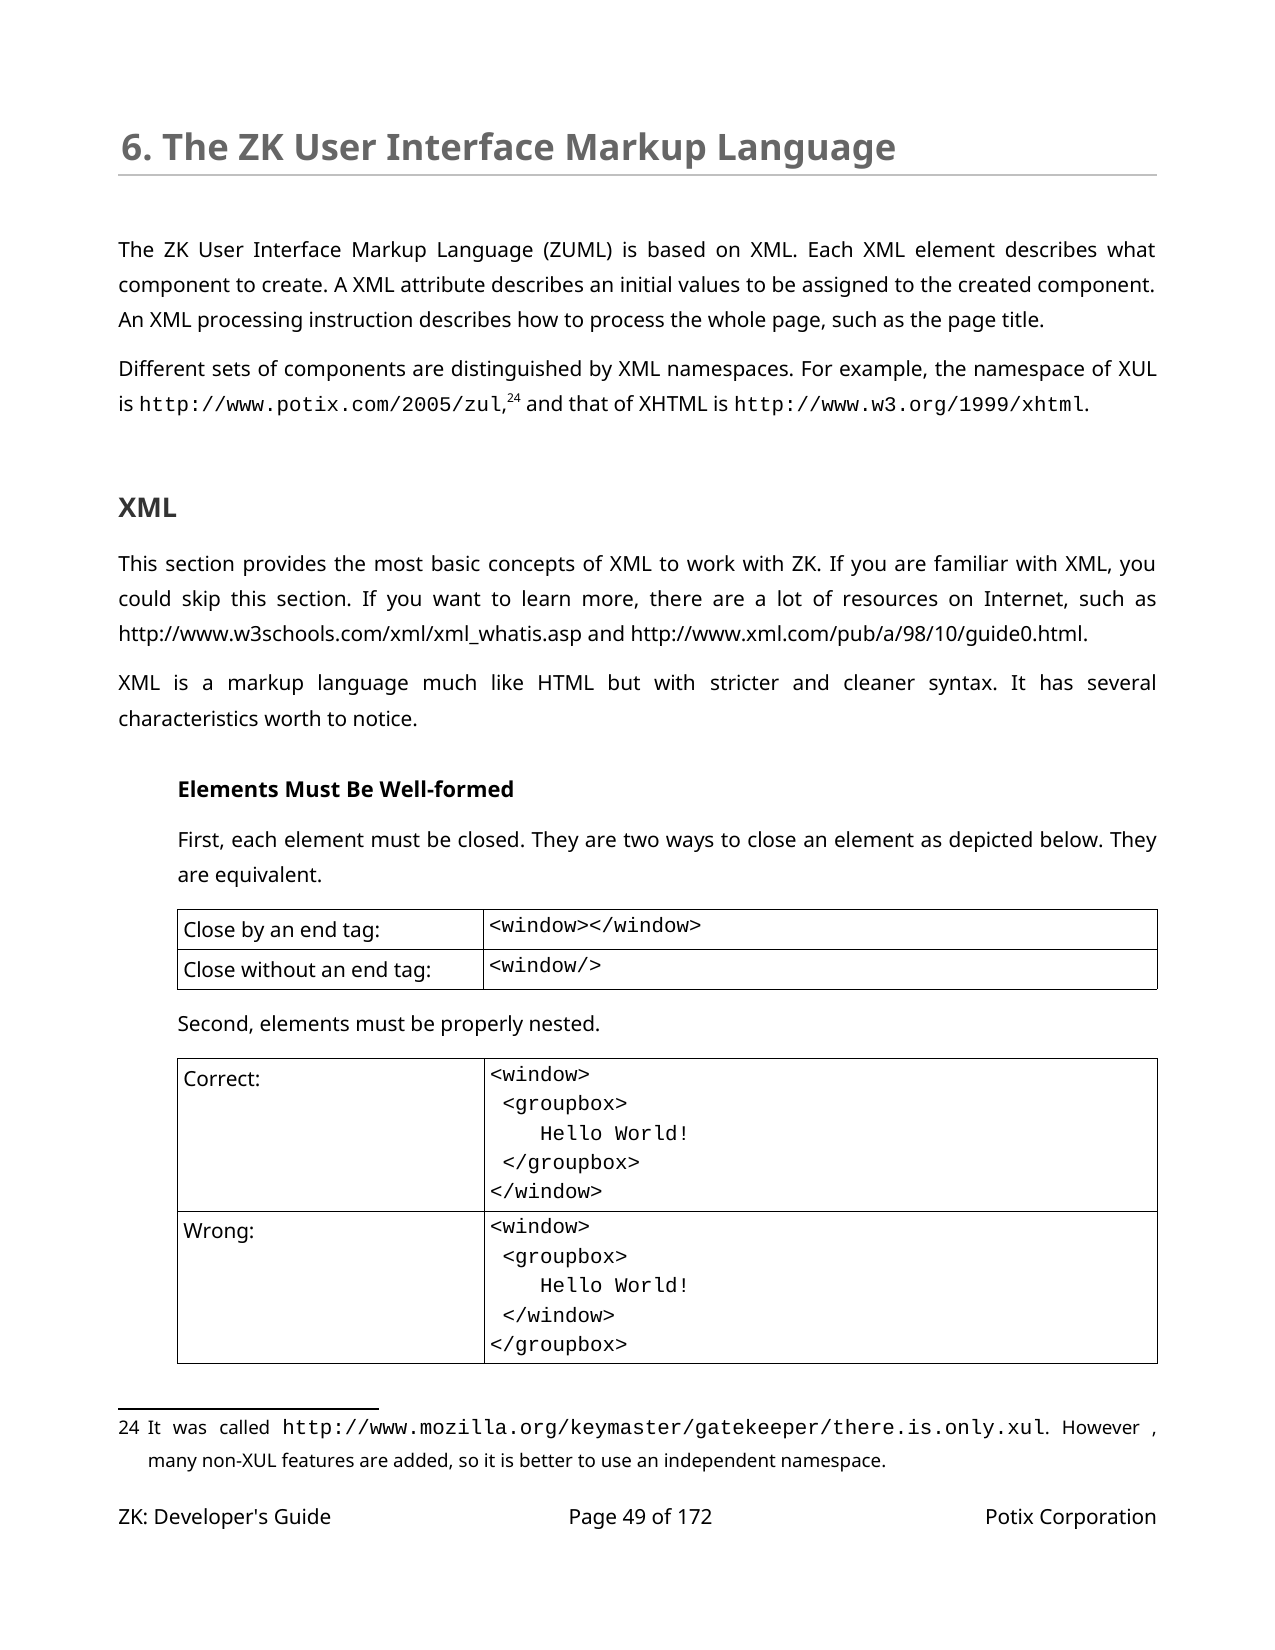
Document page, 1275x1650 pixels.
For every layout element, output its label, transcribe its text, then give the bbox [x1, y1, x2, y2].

text First, each element must be closed. They are two ways to close an element as depicted below. They are equivalent. [177, 825, 1157, 888]
text Second, elements must be properly nested. [177, 1009, 1157, 1038]
table_header <window> <groupbox> Hello World! </groupbox> </window> [485, 1059, 1157, 1211]
text Different sets of components are distinguished by XML namespaces. For example, the namespace of XUL is http://www.potix.com/2005/zul, and that of XHTML is http://www.w3.org/1999/xhtml. [118, 354, 1157, 418]
table_cell Close without an end tag: [178, 950, 483, 989]
table_cell <window> <groupbox> Hello World! </window> </groupbox> [485, 1212, 1157, 1363]
subtitle Elements Must Be Well-formed [177, 774, 1157, 804]
text The ZK User Interface Markup Language (ZUML) is based on XML. Each XML element describes what component to create. A XML attribute describes an initial values to be assigned to the created component. An XML processing instruction describes how to process the whole page, such as the page title. [118, 235, 1157, 333]
text This section provides the most basic concepts of XML to work with ZK. If you are familiar with XML, you could skip this section. If you want to learn more, there are a lot of resources on Internet, such as http://www.w3schools.com/xml/xml_whatis.asp and http://www.xml.com/pub/a/98/10/guide0.html. [118, 549, 1157, 648]
table_cell <window/> [484, 950, 1157, 989]
subtitle 6. The ZK User Interface Markup Language [118, 118, 1157, 174]
table_header <window></window> [484, 910, 1157, 949]
text XML is a markup language much like HTML but with stricter and cleaner syntax. It has several characteristics worth to notice. [118, 668, 1157, 732]
table_cell Wrong: [178, 1212, 484, 1363]
table_header Correct: [178, 1059, 484, 1211]
text It was called http://www.mozilla.org/keymaster/gatekeeper/there.is.only.xul. However , many non-XUL features are added, so it is better to use an independent namespace. [118, 1415, 1157, 1473]
subtitle XML [118, 489, 1157, 526]
table_header Close by an end tag: [178, 910, 483, 949]
